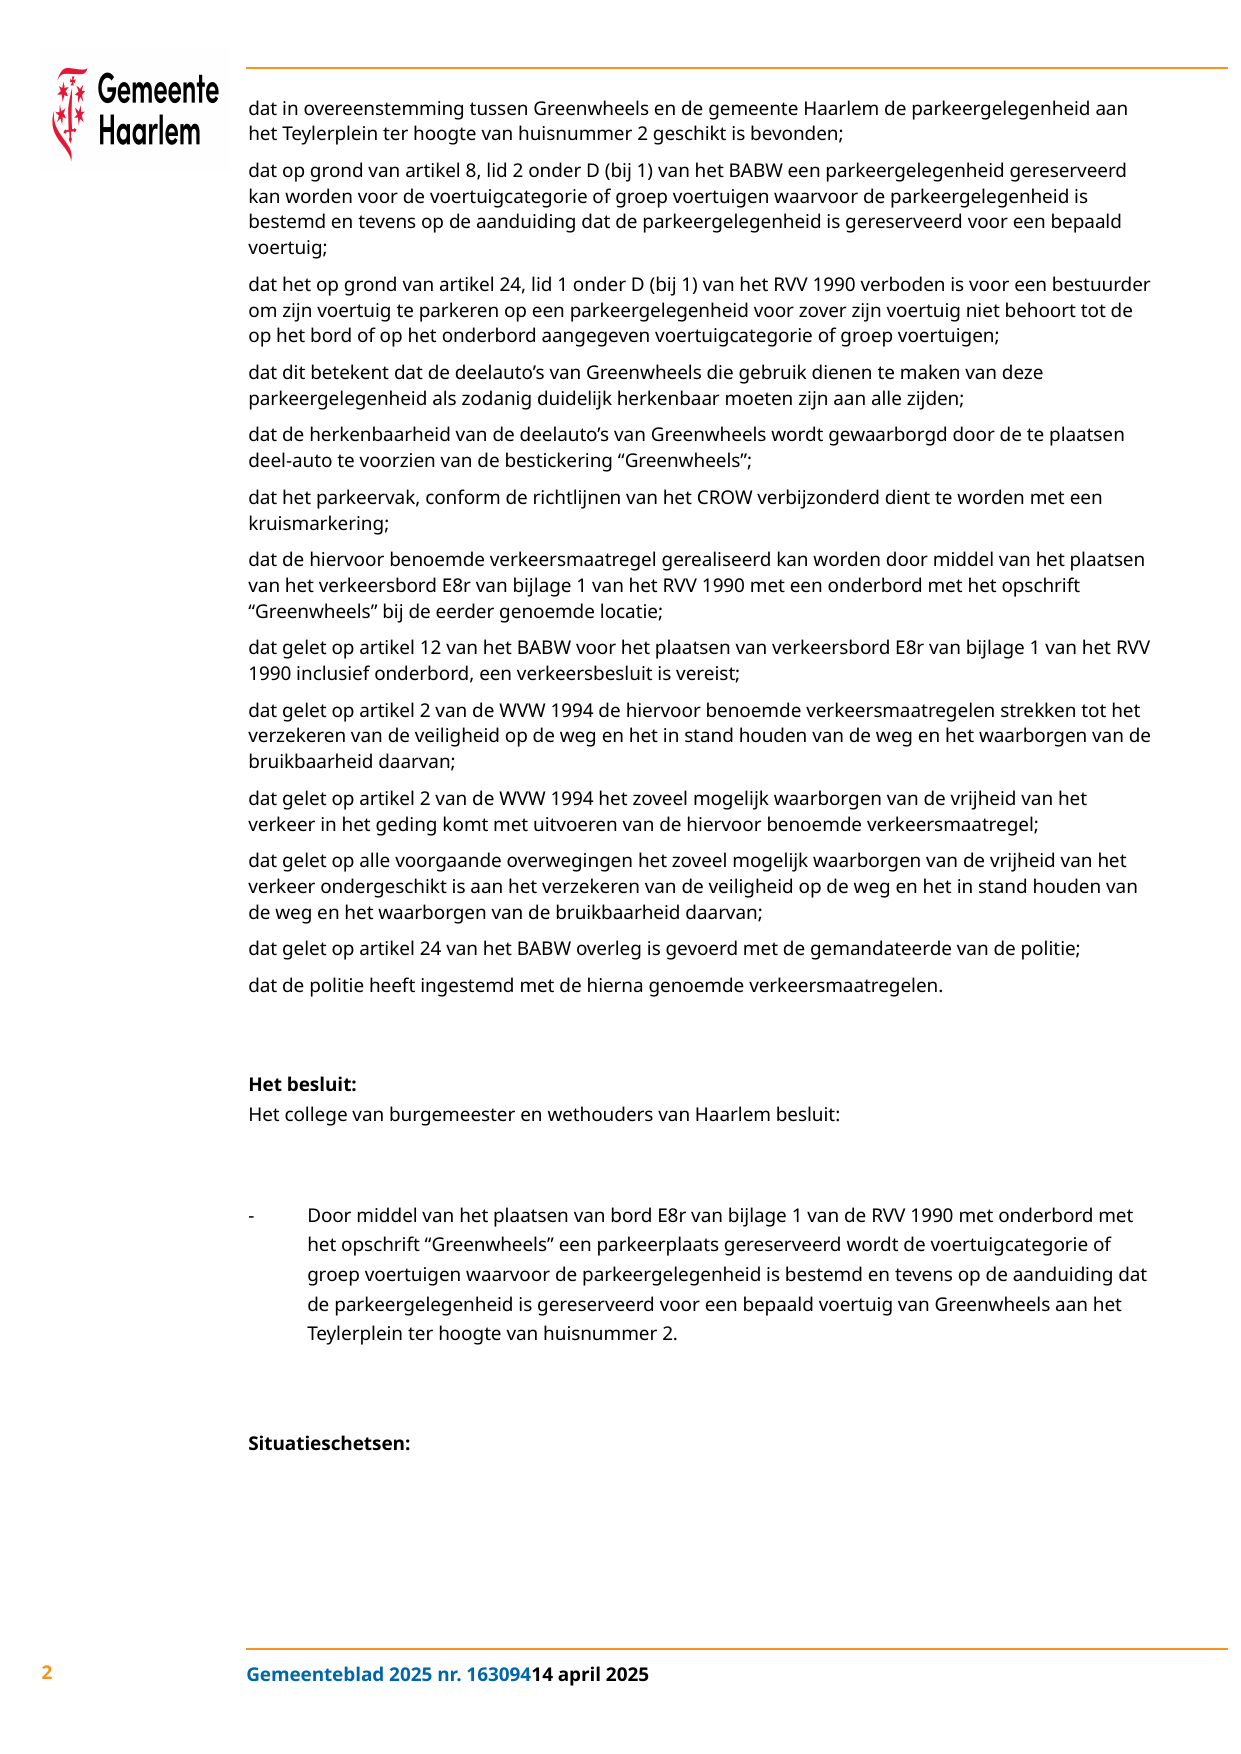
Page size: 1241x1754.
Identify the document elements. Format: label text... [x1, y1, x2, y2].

text dat het op grond van artikel 24, lid 1 onder D (bij 1) van het RVV 1990 verboden is voor een bestuurder om zijn voertuig te parkeren op een parkeergelegenheid voor zover zijn voertuig niet behoort tot de op het bord of op het onderbord aangegeven voertuigcategorie of groep voertuigen; [248, 271, 1152, 348]
text dat dit betekent dat de deelauto’s van Greenwheels die gebruik dienen te maken van deze parkeergelegenheid als zodanig duidelijk herkenbaar moeten zijn aan alle zijden; [248, 359, 1152, 411]
text dat gelet op artikel 24 van het BABW overleg is gevoerd met de gemandateerde van de politie; [248, 936, 1152, 961]
text Het besluit: [248, 1072, 1152, 1097]
text dat gelet op artikel 2 van de WVW 1994 de hiervoor benoemde verkeersmaatregelen strekken tot het verzekeren van de veiligheid op de weg en het in stand houden van de weg en het waarborgen van de bruikbaarheid daarvan; [248, 697, 1152, 774]
text dat op grond van artikel 8, lid 2 onder D (bij 1) van het BABW een parkeergelegenheid gereserveerd kan worden voor de voertuigcategorie of groep voertuigen waarvoor de parkeergelegenheid is bestemd en tevens op de aanduiding dat de parkeergelegenheid is gereserveerd voor een bepaald voertuig; [248, 157, 1152, 260]
text dat de hiervoor benoemde verkeersmaatregel gerealiseerd kan worden door middel van het plaatsen van het verkeersbord E8r van bijlage 1 van het RVV 1990 met een onderbord met het opschrift “Greenwheels” bij de eerder genoemde locatie; [248, 546, 1152, 623]
text dat in overeenstemming tussen Greenwheels en de gemeente Haarlem de parkeergelegenheid aan het Teylerplein ter hoogte van huisnummer 2 geschikt is bevonden; [248, 95, 1152, 146]
text dat het parkeervak, conform de richtlijnen van het CROW verbijzonderd dient te worden met een kruismarkering; [248, 484, 1152, 535]
text dat gelet op artikel 12 van het BABW voor het plaatsen van verkeersbord E8r van bijlage 1 van het RVV 1990 inclusief onderbord, een verkeersbesluit is vereist; [248, 634, 1152, 686]
text dat gelet op alle voorgaande overwegingen het zoveel mogelijk waarborgen van de vrijheid van het verkeer ondergeschikt is aan het verzekeren van de veiligheid op de weg en het in stand houden van de weg en het waarborgen van de bruikbaarheid daarvan; [248, 847, 1152, 924]
text dat de politie heeft ingestemd met de hierna genoemde verkeersmaatregelen. [248, 972, 1152, 998]
picture [41, 47, 231, 172]
text Situatieschetsen: [248, 1430, 1152, 1456]
text dat de herkenbaarheid van de deelauto’s van Greenwheels wordt gewaarborgd door de te plaatsen deel-auto te voorzien van de bestickering “Greenwheels”; [248, 422, 1152, 473]
text Het college van burgemeester en wethouders van Haarlem besluit: [248, 1101, 1152, 1127]
text dat gelet op artikel 2 van de WVW 1994 het zoveel mogelijk waarborgen van de vrijheid van het verkeer in het geding komt met uitvoeren van de hiervoor benoemde verkeersmaatregel; [248, 785, 1152, 836]
list Door middel van het plaatsen van bord E8r van bijlage 1 van de RVV 1990 met onderbord met het opschrift “Greenwheels” een parkeerplaats gereserveerd wordt de voertuigcategorie of groep voertuigen waarvoor de parkeergelegenheid is bestemd en tevens op de aanduiding dat de parkeergelegenheid is gereserveerd voor een bepaald voertuig van Greenwheels aan het Teylerplein ter hoogte van huisnummer 2. [248, 1202, 1152, 1346]
